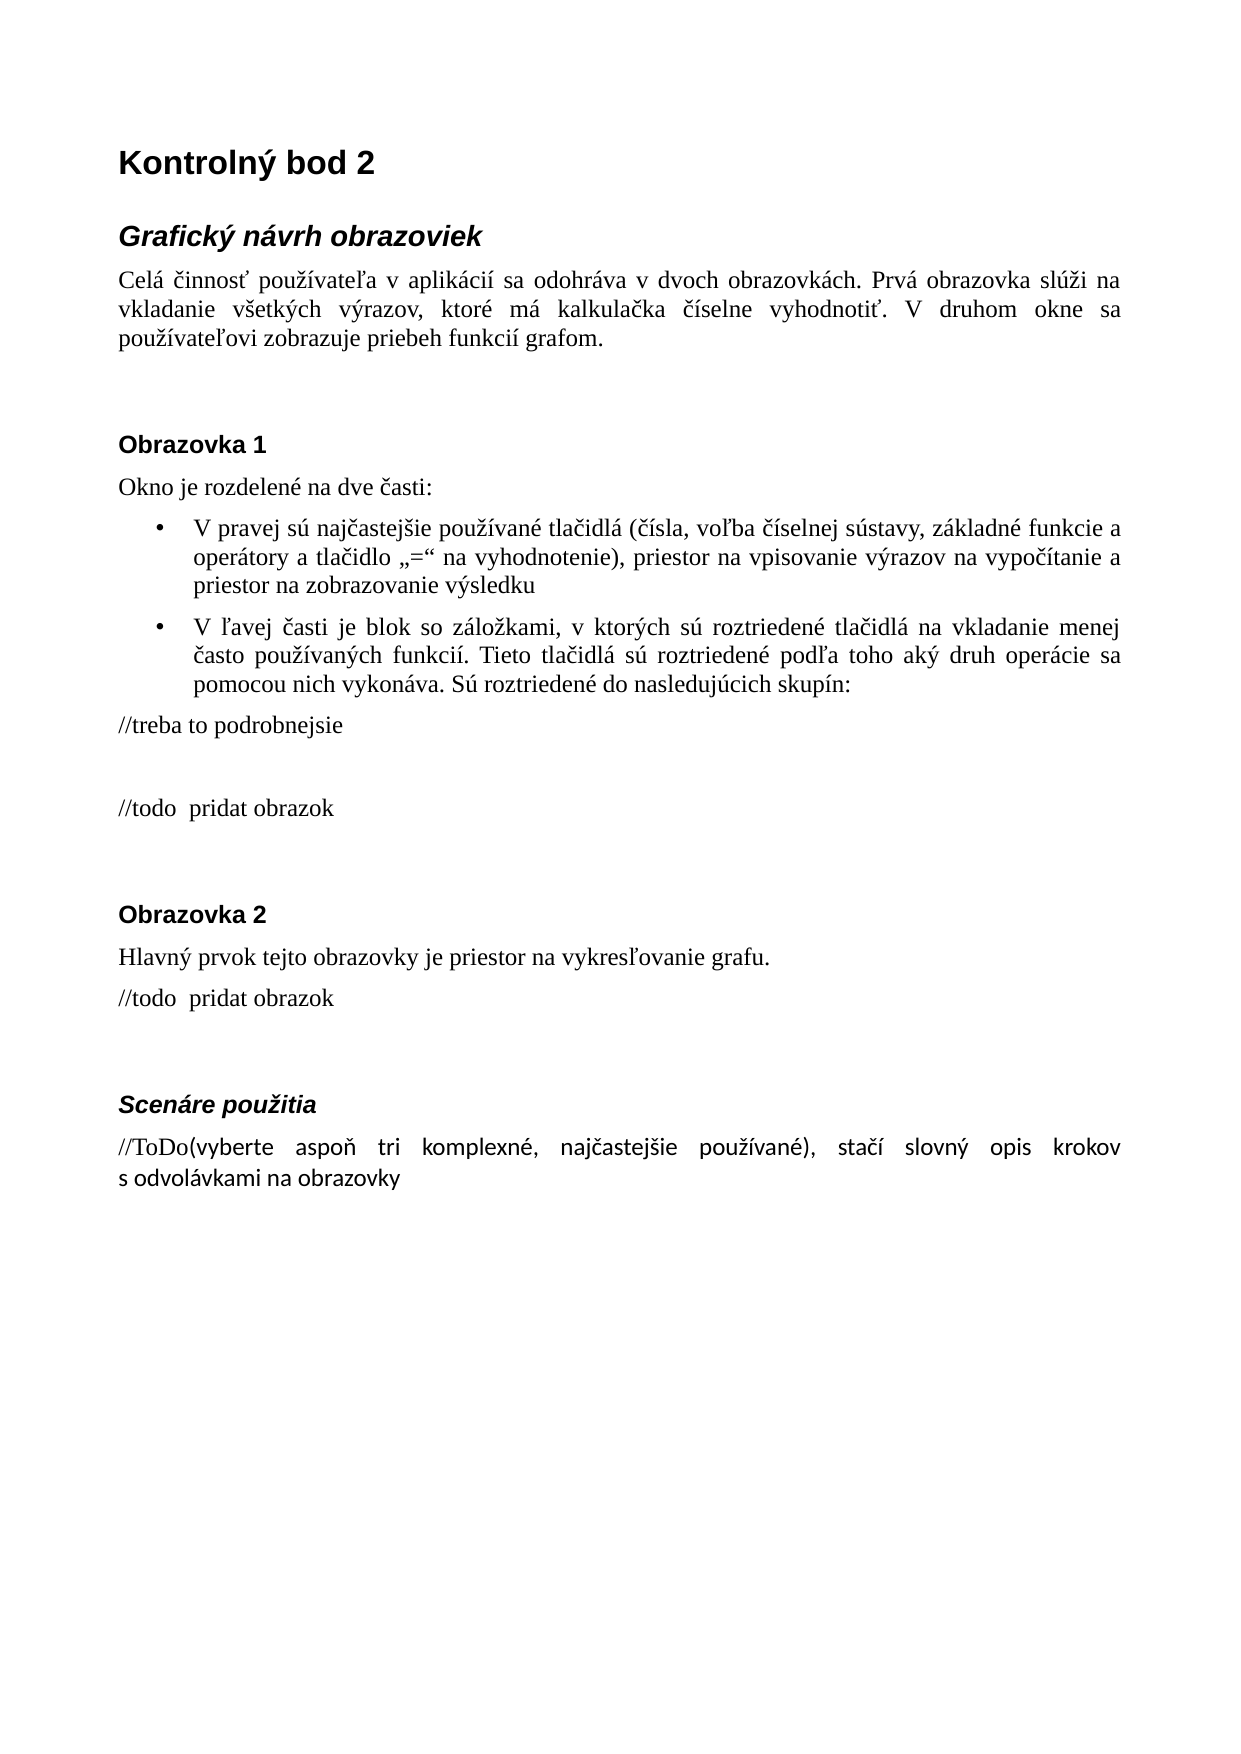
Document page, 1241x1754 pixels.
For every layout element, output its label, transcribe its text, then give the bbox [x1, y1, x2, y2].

text //ToDo(vyberte aspoň tri komplexné, najčastejšie používané), stačí slovný opis krokov s odvolávkami na obrazovky [118, 1132, 1122, 1193]
text Okno je rozdelené na dve časti: [118, 472, 1122, 500]
subtitle Obrazovka 1 [118, 430, 1122, 459]
subtitle Obrazovka 2 [118, 900, 1122, 929]
text //treba to podrobnejsie [118, 710, 1122, 739]
text Celá činnosť používateľa v aplikácií sa odohráva v dvoch obrazovkách. Prvá obrazovka slúži na vkladanie všetkých výrazov, ktoré má kalkulačka číselne vyhodnotiť. V druhom okne sa používateľovi zobrazuje priebeh funkcií grafom. [118, 265, 1122, 352]
text //todo pridat obrazok [118, 983, 1122, 1012]
subtitle Kontrolný bod 2 [118, 143, 1122, 182]
subtitle Grafický návrh obrazoviek [118, 219, 1122, 253]
text //todo pridat obrazok [118, 793, 1122, 822]
text Hlavný prvok tejto obrazovky je priestor na vykresľovanie grafu. [118, 942, 1122, 970]
list V pravej sú najčastejšie používané tlačidlá (čísla, voľba číselnej sústavy, základné funkcie a operátory a tlačidlo „=“ na vyhodnotenie), priestor na vpisovanie výrazov na vypočítanie a priestor na zobrazovanie výsledku [156, 513, 1122, 599]
list V ľavej časti je blok so záložkami, v ktorých sú roztriedené tlačidlá na vkladanie menej často používaných funkcií. Tieto tlačidlá sú roztriedené podľa toho aký druh operácie sa pomocou nich vykonáva. Sú roztriedené do nasledujúcich skupín: [156, 612, 1122, 698]
subtitle Scenáre použitia [118, 1090, 1122, 1119]
